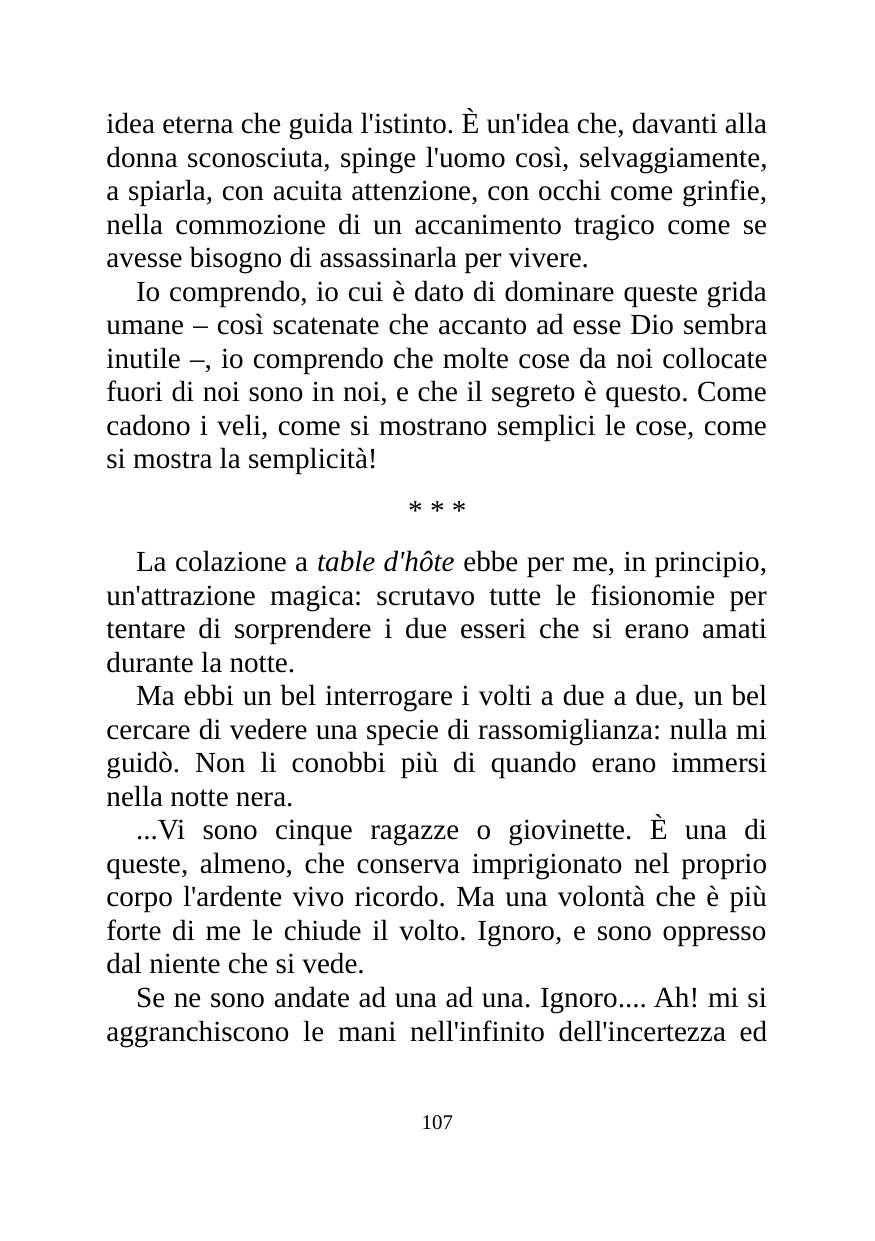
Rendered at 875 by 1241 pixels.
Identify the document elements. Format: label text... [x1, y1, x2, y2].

text ...Vi sono cinque ragazze o giovinette. È una di queste, almeno, che conserva imprigionato nel proprio corpo l'ardente vivo ricordo. Ma una volontà che è più forte di me le chiude il volto. Ignoro, e sono oppresso dal niente che si vede. [106, 812, 768, 980]
text Se ne sono andate ad una ad una. Ignoro.... Ah! mi si aggranchiscono le mani nell'infinito dell'incertezza ed [106, 980, 768, 1047]
text La colazione a table d'hôte ebbe per me, in principio, un'attrazione magica: scrutavo tutte le fisionomie per tentare di sorprendere i due esseri che si erano amati durante la notte. [106, 544, 768, 678]
text Ma ebbi un bel interrogare i volti a due a due, un bel cercare di vedere una specie di rassomiglianza: nulla mi guidò. Non li conobbi più di quando erano immersi nella notte nera. [106, 678, 768, 812]
text idea eterna che guida l'istinto. È un'idea che, davanti alla donna sconosciuta, spinge l'uomo così, selvaggiamente, a spiarla, con acuita attenzione, con occhi come grinfie, nella commozione di un accanimento tragico come se avesse bisogno di assassinarla per vivere. [106, 106, 768, 274]
text * * * [106, 493, 768, 526]
text Io comprendo, io cui è dato di dominare queste grida umane – così scatenate che accanto ad esse Dio sembra inutile –, io comprendo che molte cose da noi collocate fuori di noi sono in noi, e che il segreto è questo. Come cadono i veli, come si mostrano semplici le cose, come si mostra la semplicità! [106, 274, 768, 475]
